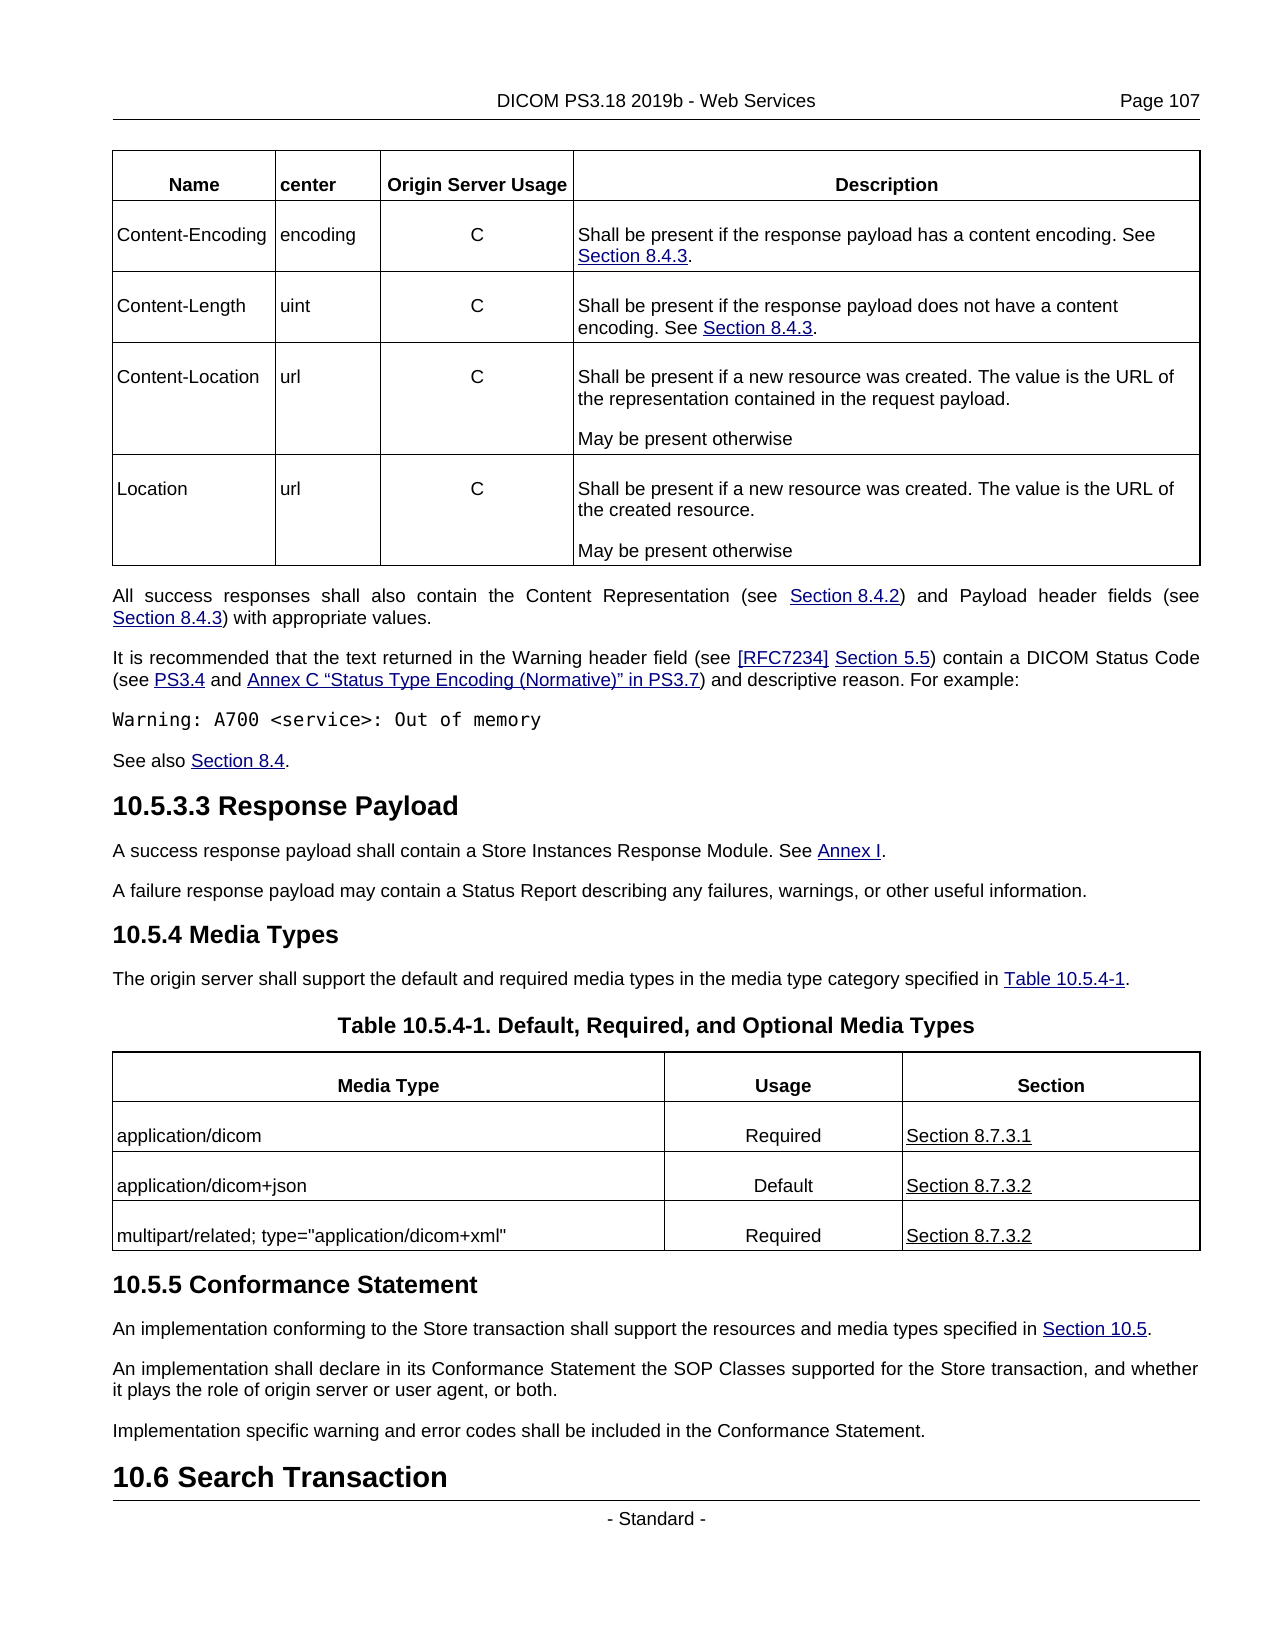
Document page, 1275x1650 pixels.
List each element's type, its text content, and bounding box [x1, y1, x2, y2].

text See also Section 8.4. [112, 749, 1200, 771]
table_cell Required [665, 1201, 902, 1250]
text 10.5.3.3 Response Payload [112, 790, 1200, 821]
table_cell Shall be present if a new resource was created. The value is the URL of the created resource. May be present otherwise [574, 455, 1199, 565]
text A failure response payload may contain a Status Report describing any failures, warnings, or other useful information. [112, 880, 1200, 902]
text It is recommended that the text returned in the Warning header field (see [RFC7234] Section 5.5) contain a DICOM Status Code (see PS3.4 and Annex C “Status Type Encoding (Normative)” in PS3.7) and descriptive reason. For example: [112, 647, 1200, 690]
text An implementation shall declare in its Conformance Statement the SOP Classes supported for the Store transaction, and whether it plays the role of origin server or user agent, or both. [112, 1358, 1200, 1401]
text 10.6 Search Transaction [112, 1460, 1200, 1493]
table_cell application/dicom+json [113, 1152, 664, 1200]
table_cell Location [113, 455, 275, 565]
table_cell Section 8.7.3.1 [903, 1102, 1199, 1151]
table_cell url [276, 343, 380, 454]
table_cell Content-Location [113, 343, 275, 454]
text Table 10.5.4-1. Default, Required, and Optional Media Types [112, 1012, 1200, 1038]
table_cell application/dicom [113, 1102, 664, 1151]
text An implementation conforming to the Store transaction shall support the resources and media types specified in Section 10.5. [112, 1317, 1200, 1339]
table_header Media Type [113, 1053, 664, 1101]
table_header Usage [665, 1053, 902, 1101]
table_header Name [113, 151, 275, 200]
table_cell Section 8.7.3.2 [903, 1201, 1199, 1250]
text Warning: A700 <service>: Out of memory [112, 709, 1200, 731]
table_cell C [381, 201, 573, 271]
text All success responses shall also contain the Content Representation (see Section 8.4.2) and Payload header fields (see Section 8.4.3) with appropriate values. [112, 585, 1200, 628]
table_header Section [903, 1053, 1199, 1101]
table_header center [276, 151, 380, 200]
table_cell Required [665, 1102, 902, 1151]
table_header Description [574, 151, 1199, 200]
table_cell multipart/related; type="application/dicom+xml" [113, 1201, 664, 1250]
text A success response payload shall contain a Store Instances Response Module. See Annex I. [112, 840, 1200, 861]
table_cell C [381, 272, 573, 342]
table_cell C [381, 455, 573, 565]
table_cell Shall be present if the response payload does not have a content encoding. See Section 8.4.3. [574, 272, 1199, 342]
text Implementation specific warning and error codes shall be included in the Conformance Statement. [112, 1419, 1200, 1441]
table_cell Content-Encoding [113, 201, 275, 271]
text The origin server shall support the default and required media types in the media type category specified in Table 10.5.4-1. [112, 968, 1200, 989]
table_cell uint [276, 272, 380, 342]
table_cell Section 8.7.3.2 [903, 1152, 1199, 1200]
table_cell url [276, 455, 380, 565]
table_cell encoding [276, 201, 380, 271]
text 10.5.4 Media Types [112, 920, 1200, 949]
table_cell Default [665, 1152, 902, 1200]
table_cell C [381, 343, 573, 454]
table_header Origin Server Usage [381, 151, 573, 200]
text 10.5.5 Conformance Statement [112, 1270, 1200, 1299]
table_cell Content-Length [113, 272, 275, 342]
table_cell Shall be present if the response payload has a content encoding. See Section 8.4.3. [574, 201, 1199, 271]
table_cell Shall be present if a new resource was created. The value is the URL of the representation contained in the request payload. May be present otherwise [574, 343, 1199, 454]
